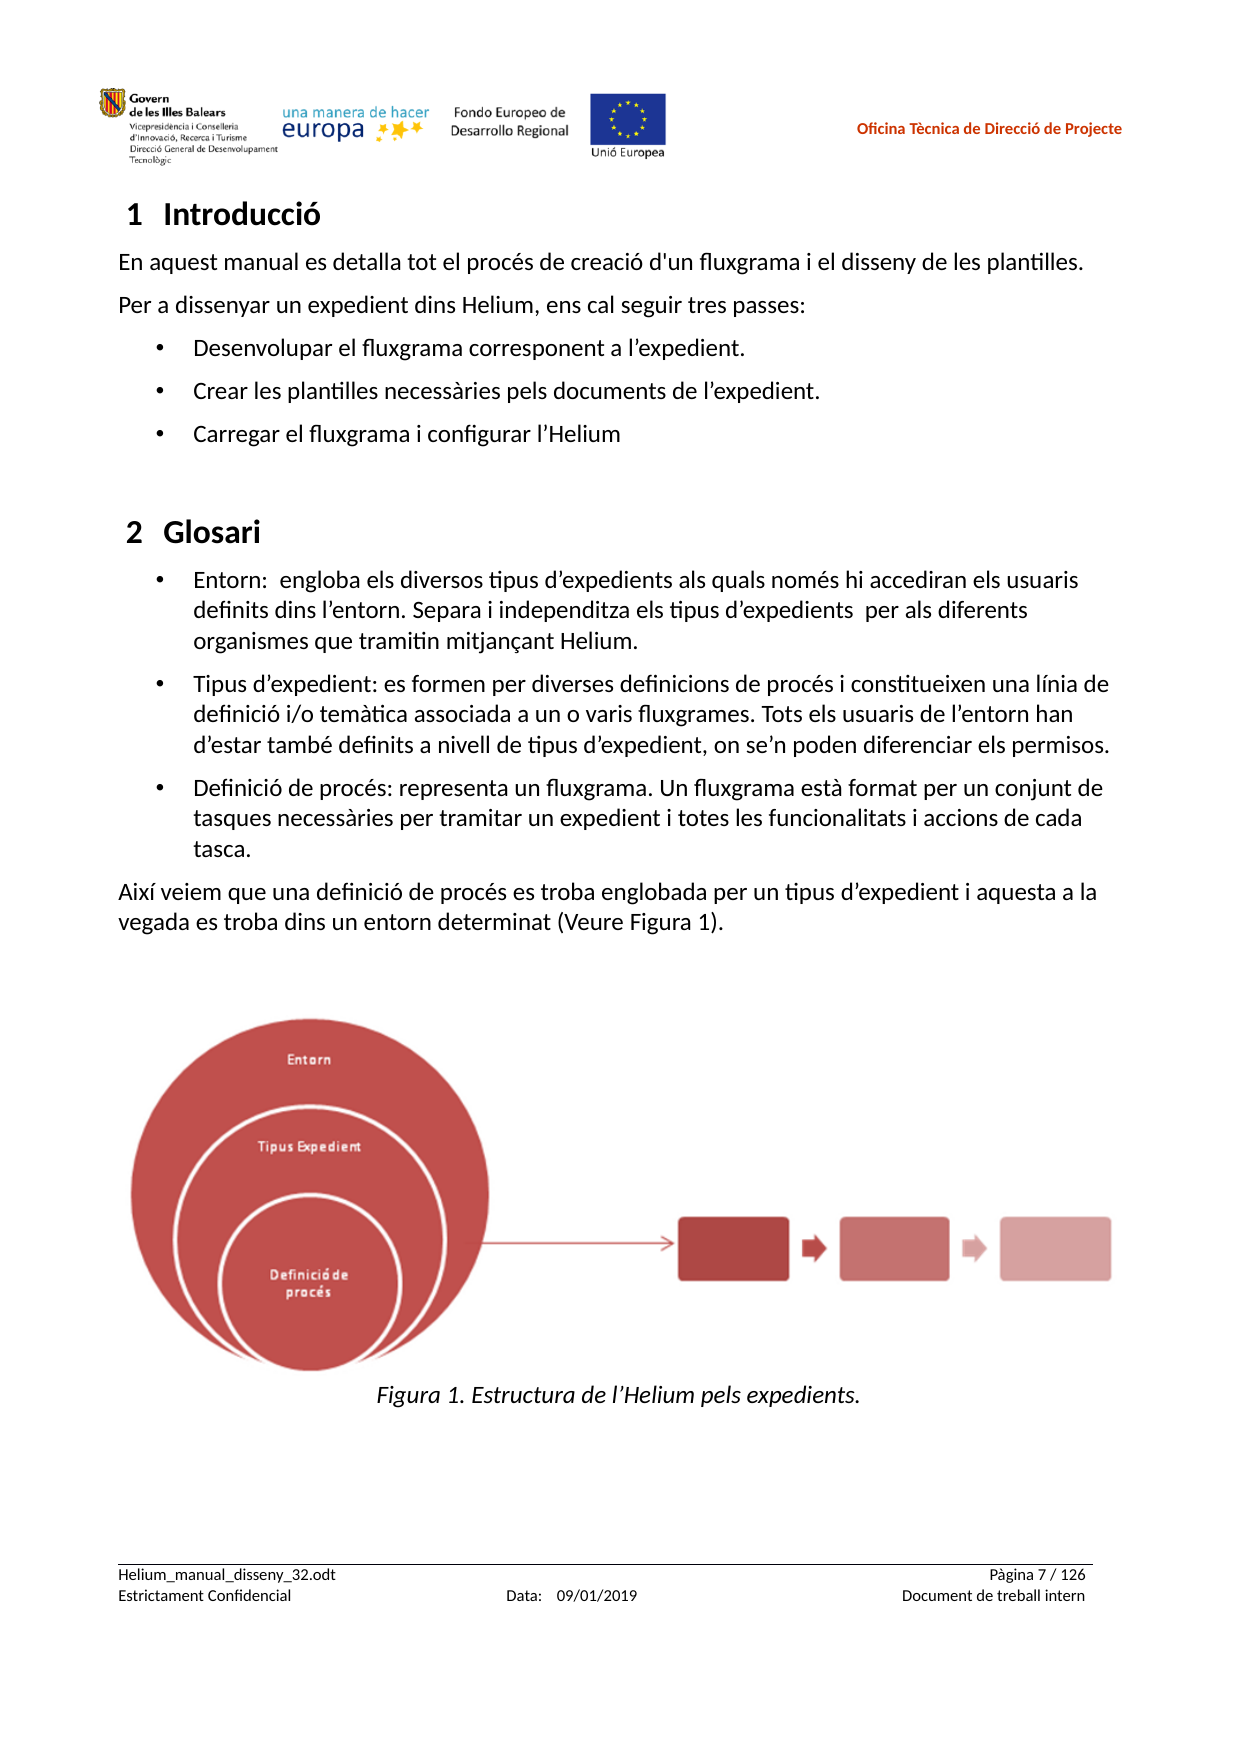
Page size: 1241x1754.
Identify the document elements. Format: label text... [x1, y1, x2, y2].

list Crear les plantilles necessàries pels documents de l’expedient. [156, 375, 1122, 406]
list Desenvolupar el fluxgrama corresponent a l’expedient. [156, 332, 1122, 363]
picture [99, 87, 668, 166]
subtitle Glosari [118, 510, 1122, 551]
text Així veiem que una definició de procés es troba englobada per un tipus d’expedient i aquesta a la vegada es troba dins un entorn determinat (Veure Figura 1). [118, 876, 1122, 937]
text Figura 1. Estructura de l’Helium pels expedients. [118, 1380, 1122, 1410]
picture [118, 1005, 1123, 1380]
text En aquest manual es detalla tot el procés de creació d'un fluxgrama i el disseny de les plantilles. [118, 246, 1122, 277]
list Carregar el fluxgrama i configurar l’Helium [156, 418, 1122, 449]
subtitle Introducció [118, 193, 1122, 234]
list Tipus d’expedient: es formen per diverses definicions de procés i constitueixen una línia de definició i/o temàtica associada a un o varis fluxgrames. Tots els usuaris de l’entorn han d’estar també definits a nivell de tipus d’expedient, on se’n poden diferenciar els permisos. [156, 668, 1122, 759]
list Entorn: engloba els diversos tipus d’expedients als quals només hi accediran els usuaris definits dins l’entorn. Separa i independitza els tipus d’expedients per als diferents organismes que tramitin mitjançant Helium. [156, 564, 1122, 655]
text Per a dissenyar un expedient dins Helium, ens cal seguir tres passes: [118, 289, 1122, 320]
list Definició de procés: representa un fluxgrama. Un fluxgrama està format per un conjunt de tasques necessàries per tramitar un expedient i totes les funcionalitats i accions de cada tasca. [156, 772, 1122, 863]
